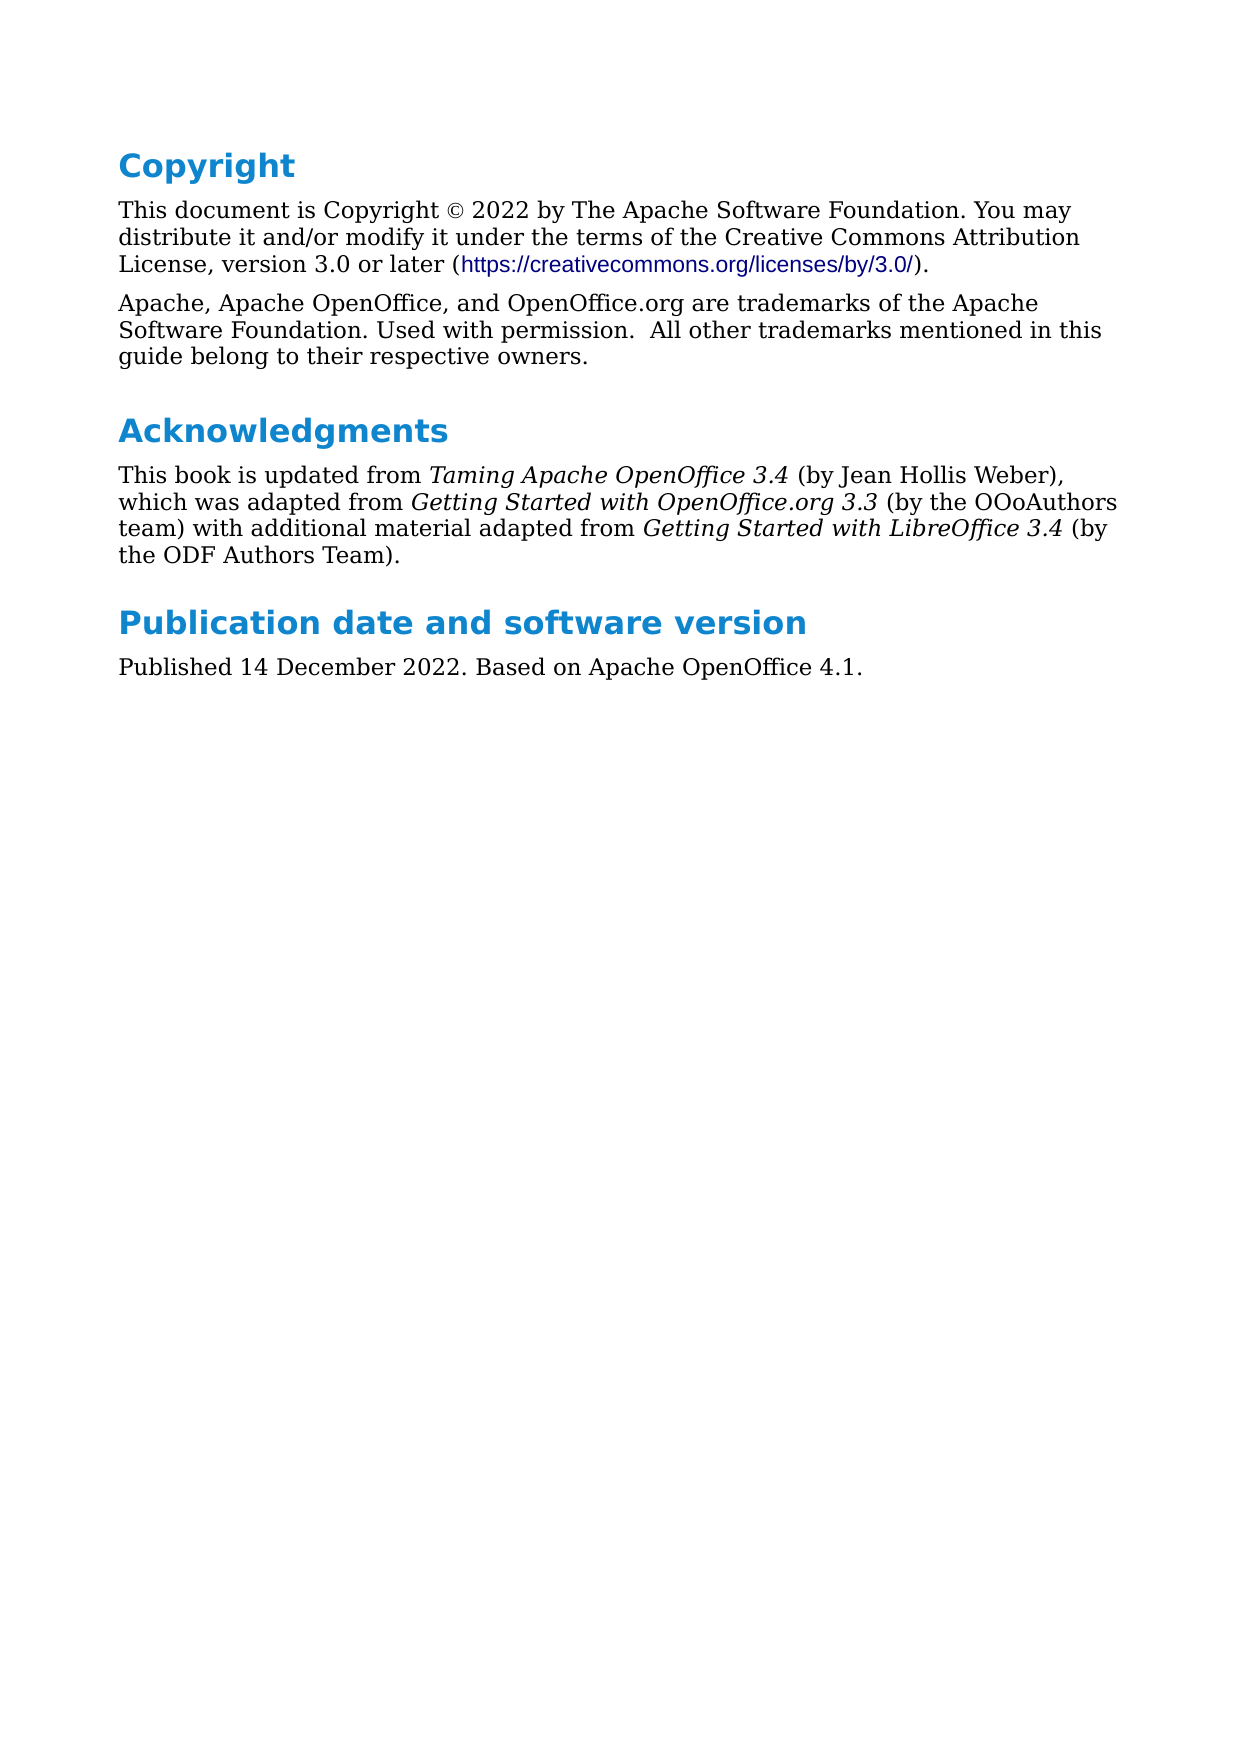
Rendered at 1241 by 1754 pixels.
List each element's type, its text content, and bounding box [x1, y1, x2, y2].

text Apache, Apache OpenOffice, and OpenOffice.org are trademarks of the Apache Software Foundation. Used with permission. All other trademarks mentioned in this guide belong to their respective owners. [118, 290, 1122, 370]
text Published 14 December 2022. Based on Apache OpenOffice 4.1. [118, 654, 1122, 681]
text This document is Copyright © 2022 by The Apache Software Foundation. You may distribute it and/or modify it under the terms of the Creative Commons Attribution License, version 3.0 or later (https://creativecommons.org/licenses/by/3.0/). [118, 197, 1122, 278]
text Publication date and software version [118, 604, 1122, 642]
list This book is updated from Taming Apache OpenOffice 3.4 (by Jean Hollis Weber), which was adapted from Getting Started with OpenOffice.org 3.3 (by the OOoAuthors team) with additional material adapted from Getting Started with LibreOffice 3.4 (by the ODF Authors Team). [118, 462, 1122, 569]
text Acknowledgments [118, 412, 1122, 449]
text Copyright [118, 148, 1122, 185]
